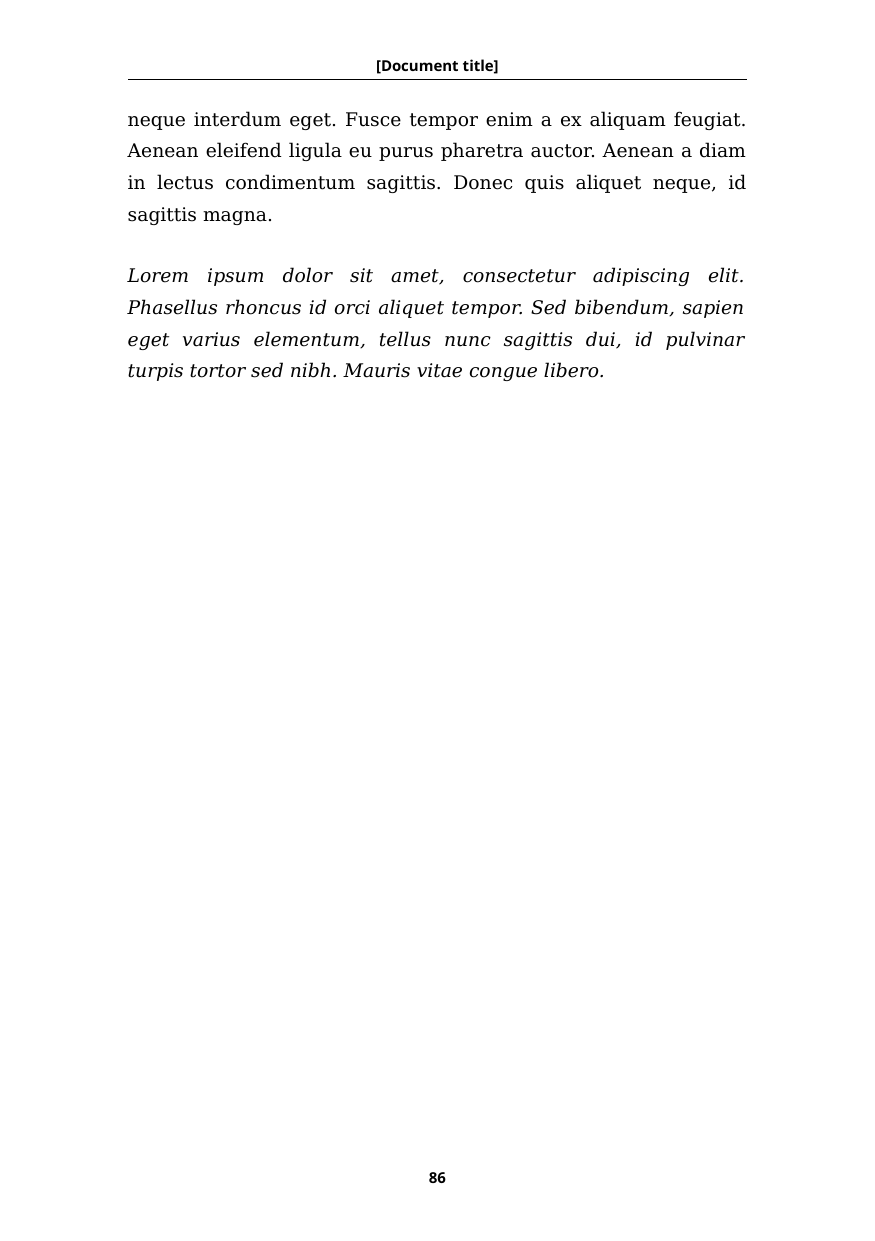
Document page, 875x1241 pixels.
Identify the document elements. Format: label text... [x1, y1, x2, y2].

text neque interdum eget. Fusce tempor enim a ex aliquam feugiat. Aenean eleifend ligula eu purus pharetra auctor. Aenean a diam in lectus condimentum sagittis. Donec quis aliquet neque, id sagittis magna. [127, 109, 747, 226]
text Lorem ipsum dolor sit amet, consectetur adipiscing elit. Phasellus rhoncus id orci aliquet tempor. Sed bibendum, sapien eget varius elementum, tellus nunc sagittis dui, id pulvinar turpis tortor sed nibh. Mauris vitae congue libero. [127, 265, 747, 382]
